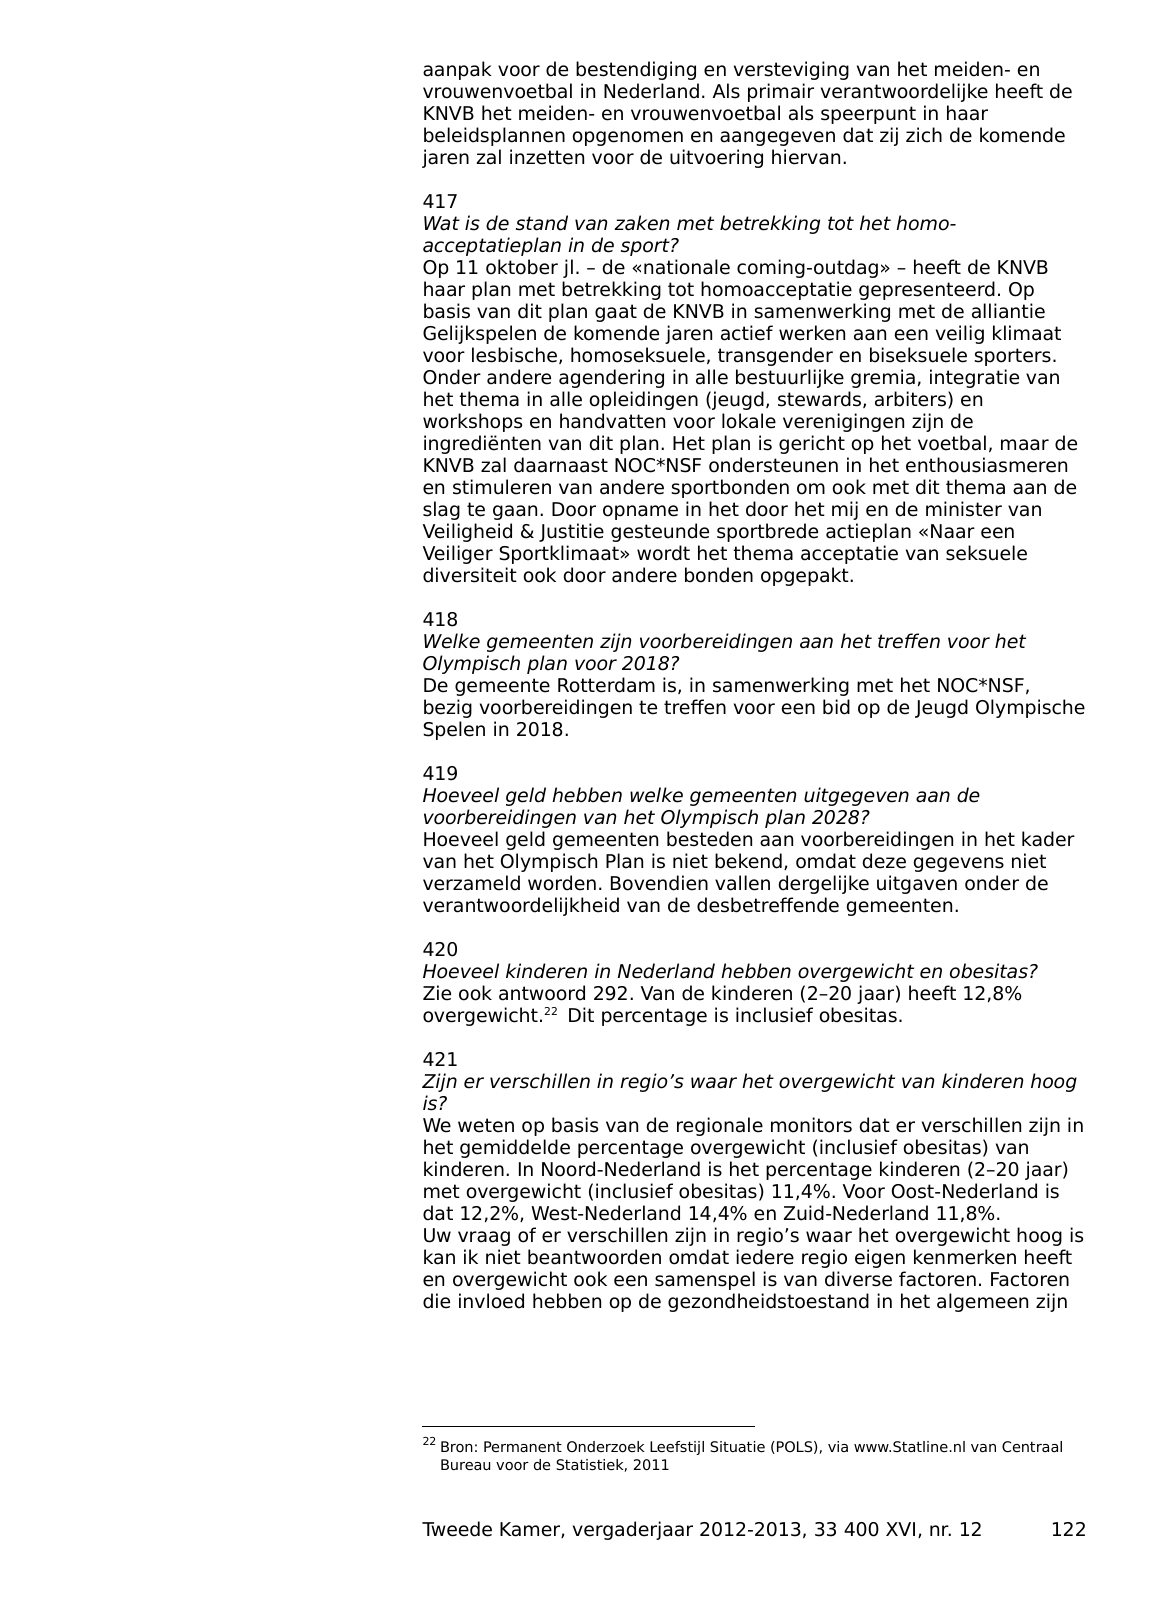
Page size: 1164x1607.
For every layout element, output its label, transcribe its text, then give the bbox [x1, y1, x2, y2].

text aanpak voor de bestendiging en versteviging van het meiden- en vrouwenvoetbal in Nederland. Als primair verantwoordelijke heeft de KNVB het meiden- en vrouwenvoetbal als speerpunt in haar beleidsplannen opgenomen en aangegeven dat zij zich de komende jaren zal inzetten voor de uitvoering hiervan. [422, 59, 1087, 169]
text Op 11 oktober jl. – de «nationale coming-outdag» – heeft de KNVB haar plan met betrekking tot homoacceptatie gepresenteerd. Op basis van dit plan gaat de KNVB in samenwerking met de alliantie Gelijkspelen de komende jaren actief werken aan een veilig klimaat voor lesbische, homoseksuele, transgender en biseksuele sporters. Onder andere agendering in alle bestuurlijke gremia, integratie van het thema in alle opleidingen (jeugd, stewards, arbiters) en workshops en handvatten voor lokale verenigingen zijn de ingrediënten van dit plan. Het plan is gericht op het voetbal, maar de KNVB zal daarnaast NOC*NSF ondersteunen in het enthousiasmeren en stimuleren van andere sportbonden om ook met dit thema aan de slag te gaan. Door opname in het door het mij en de minister van Veiligheid & Justitie gesteunde sportbrede actieplan «Naar een Veiliger Sportklimaat» wordt het thema acceptatie van seksuele diversiteit ook door andere bonden opgepakt. [422, 257, 1087, 587]
text Hoeveel geld gemeenten besteden aan voorbereidingen in het kader van het Olympisch Plan is niet bekend, omdat deze gegevens niet verzameld worden. Bovendien vallen dergelijke uitgaven onder de verantwoordelijkheid van de desbetreffende gemeenten. [422, 829, 1087, 917]
text 419 [422, 763, 1087, 785]
text De gemeente Rotterdam is, in samenwerking met het NOC*NSF, bezig voorbereidingen te treffen voor een bid op de Jeugd Olympische Spelen in 2018. [422, 675, 1087, 741]
text Hoeveel geld hebben welke gemeenten uitgegeven aan de voorbereidingen van het Olympisch plan 2028? [422, 785, 1087, 829]
text Uw vraag of er verschillen zijn in regio’s waar het overgewicht hoog is kan ik niet beantwoorden omdat iedere regio eigen kenmerken heeft en overgewicht ook een samenspel is van diverse factoren. Factoren die invloed hebben op de gezondheidstoestand in het algemeen zijn [422, 1225, 1087, 1313]
text Wat is de stand van zaken met betrekking tot het homo-acceptatieplan in de sport? [422, 213, 1087, 257]
text Hoeveel kinderen in Nederland hebben overgewicht en obesitas? [422, 961, 1087, 983]
text 417 [422, 191, 1087, 213]
text Welke gemeenten zijn voorbereidingen aan het treffen voor het Olympisch plan voor 2018? [422, 631, 1087, 675]
text We weten op basis van de regionale monitors dat er verschillen zijn in het gemiddelde percentage overgewicht (inclusief obesitas) van kinderen. In Noord-Nederland is het percentage kinderen (2–20 jaar) met overgewicht (inclusief obesitas) 11,4%. Voor Oost-Nederland is dat 12,2%, West-Nederland 14,4% en Zuid-Nederland 11,8%. [422, 1115, 1087, 1225]
text 420 [422, 939, 1087, 961]
text Zie ook antwoord 292. Van de kinderen (2–20 jaar) heeft 12,8% overgewicht. Dit percentage is inclusief obesitas. [422, 983, 1087, 1027]
text 418 [422, 609, 1087, 631]
text Bron: Permanent Onderzoek Leefstijl Situatie (POLS), via www.Statline.nl van Centraal Bureau voor de Statistiek, 2011 [422, 1435, 1087, 1474]
text 421 [422, 1049, 1087, 1071]
text Zijn er verschillen in regio’s waar het overgewicht van kinderen hoog is? [422, 1071, 1087, 1115]
